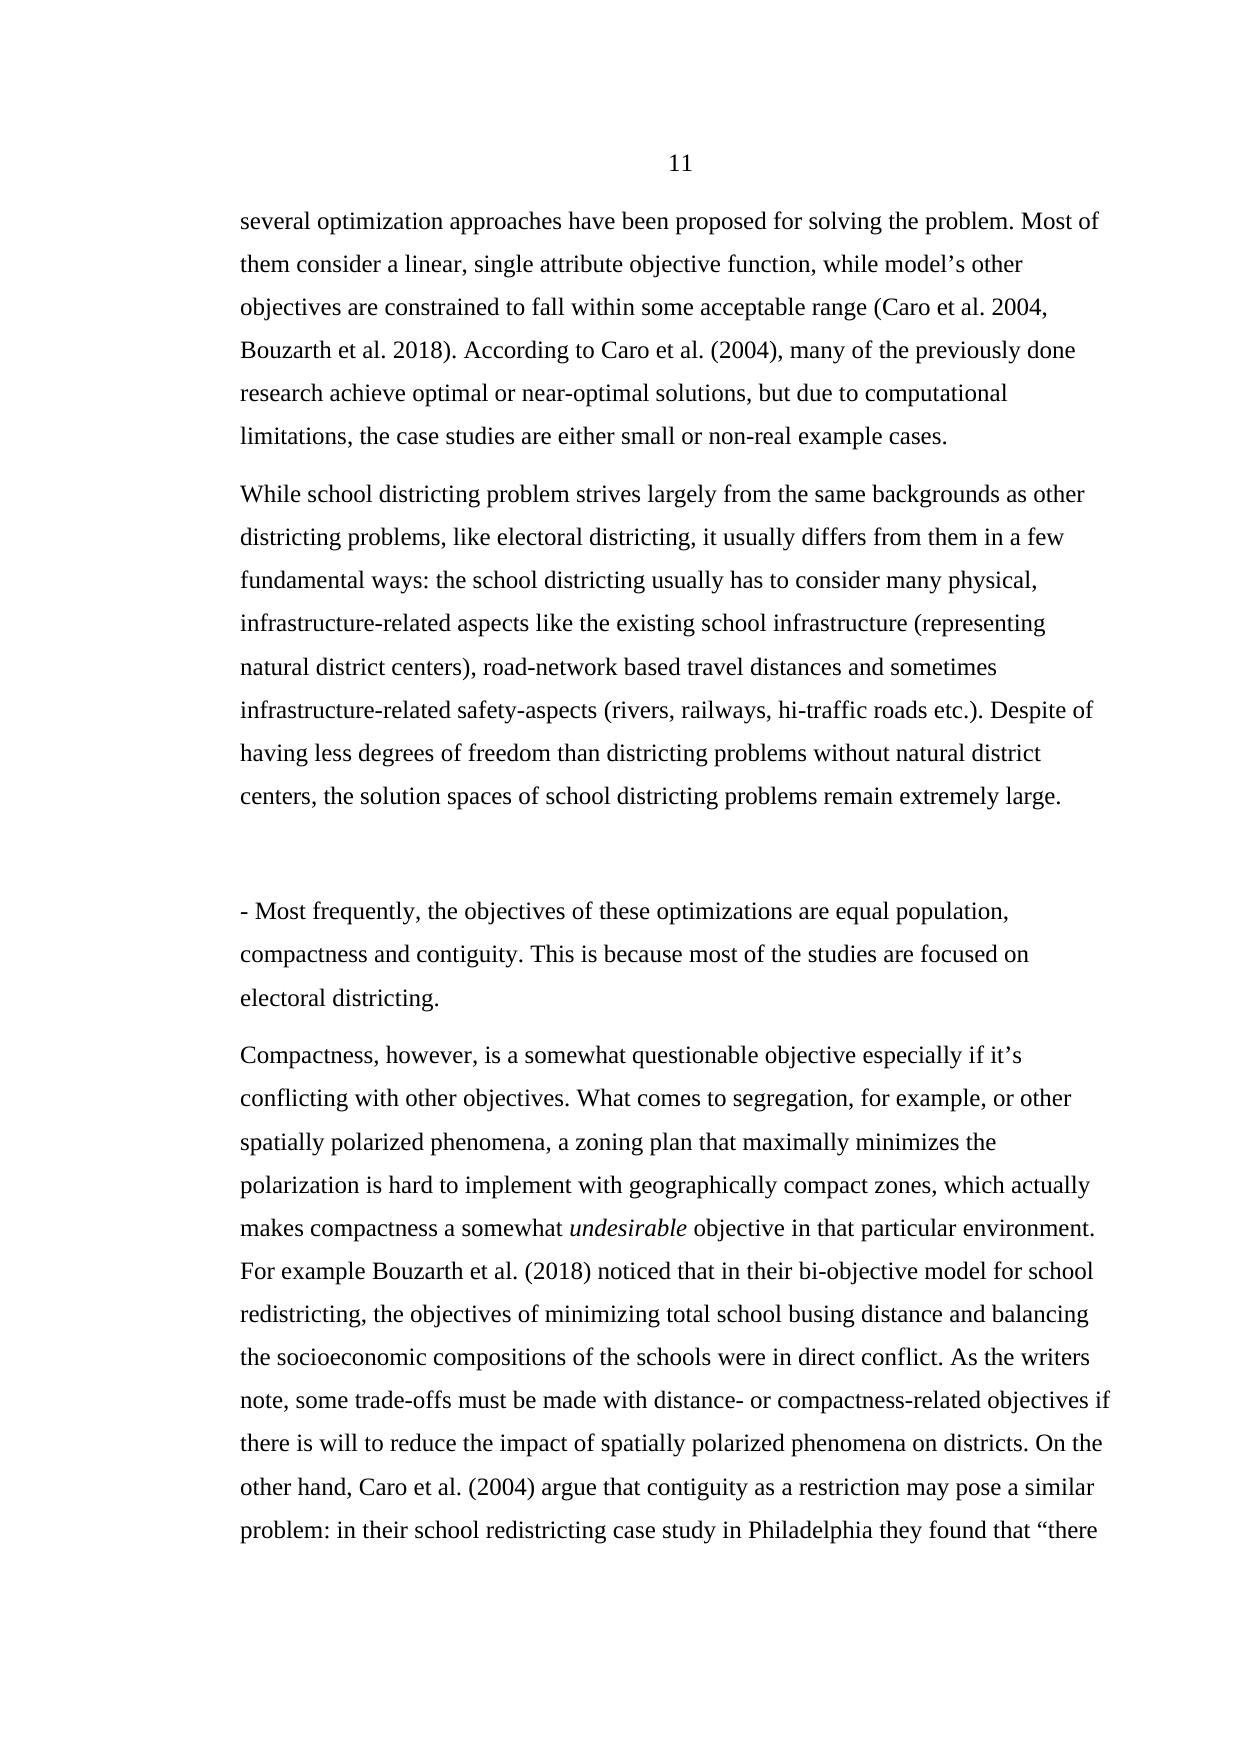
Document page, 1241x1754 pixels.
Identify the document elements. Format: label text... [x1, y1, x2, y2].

text While school districting problem strives largely from the same backgrounds as other districting problems, like electoral districting, it usually differs from them in a few fundamental ways: the school districting usually has to consider many physical, infrastructure-related aspects like the existing school infrastructure (representing natural district centers), road-network based travel distances and sometimes infrastructure-related safety-aspects (rivers, railways, hi-traffic roads etc.). Despite of having less degrees of freedom than districting problems without natural district centers, the solution spaces of school districting problems remain extremely large. [240, 479, 1121, 810]
text Compactness, however, is a somewhat questionable objective especially if it’s conflicting with other objectives. What comes to segregation, for example, or other spatially polarized phenomena, a zoning plan that maximally minimizes the polarization is hard to implement with geographically compact zones, which actually makes compactness a somewhat undesirable objective in that particular environment. For example Bouzarth et al. (2018) noticed that in their bi-objective model for school redistricting, the objectives of minimizing total school busing distance and balancing the socioeconomic compositions of the schools were in direct conflict. As the writers note, some trade-offs must be made with distance- or compactness-related objectives if there is will to reduce the impact of spatially polarized phenomena on districts. On the other hand, Caro et al. (2004) argue that contiguity as a restriction may pose a similar problem: in their school redistricting case study in Philadelphia they found that “there [240, 1040, 1121, 1543]
text - Most frequently, the objectives of these optimizations are equal population, compactness and contiguity. This is because most of the studies are focused on electoral districting. [240, 896, 1121, 1011]
text several optimization approaches have been proposed for solving the problem. Most of them consider a linear, single attribute objective function, while model’s other objectives are constrained to fall within some acceptable range (Caro et al. 2004, Bouzarth et al. 2018). According to Caro et al. (2004), many of the previously done research achieve optimal or near-optimal solutions, but due to computational limitations, the case studies are either small or non-real example cases. [240, 206, 1121, 450]
